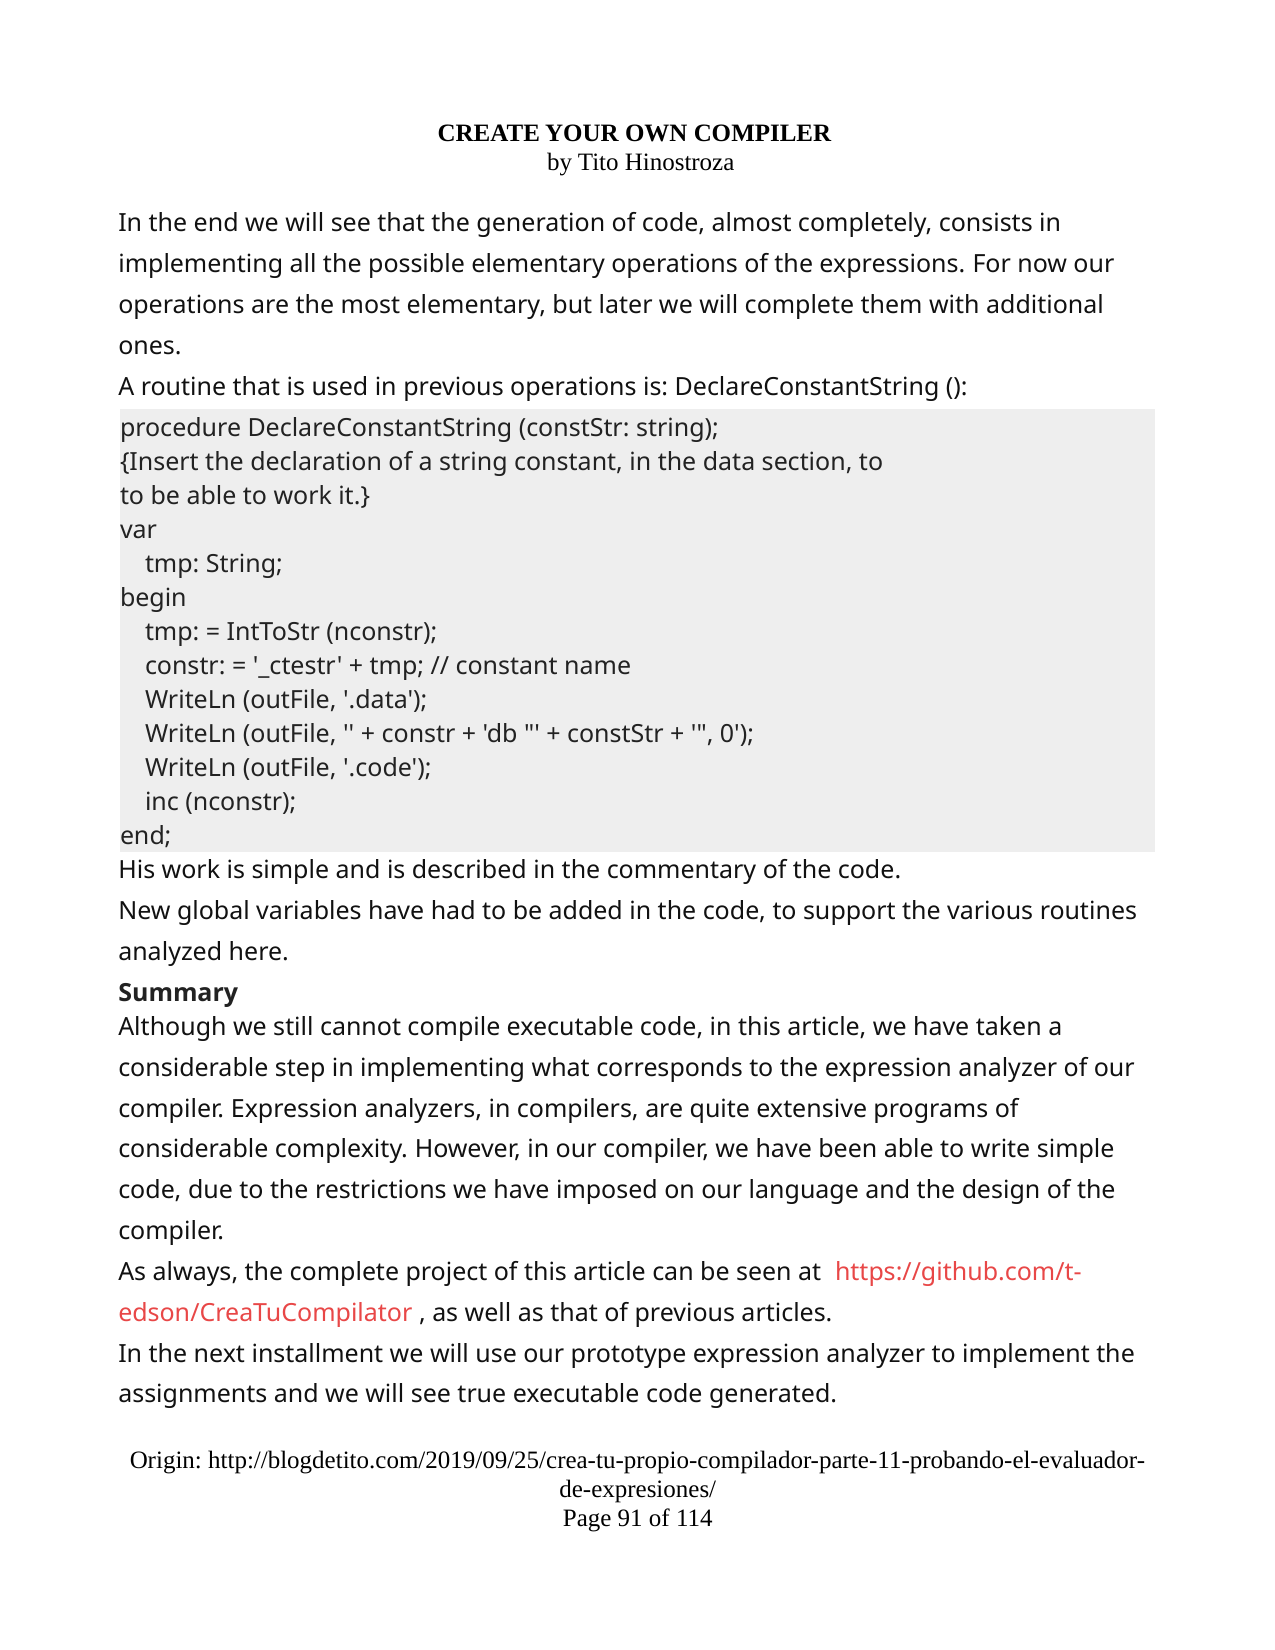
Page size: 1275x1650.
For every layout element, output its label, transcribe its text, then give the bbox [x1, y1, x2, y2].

text WriteLn (outFile, '.code'); [120, 750, 1155, 784]
text var [120, 511, 1155, 546]
text inc (nconstr); [120, 784, 1155, 818]
text {Insert the declaration of a string constant, in the data section, to [120, 443, 1155, 477]
text His work is simple and is described in the commentary of the code. [118, 852, 1157, 886]
text WriteLn (outFile, '.data'); [120, 682, 1155, 716]
text procedure DeclareConstantString (constStr: string); [120, 409, 1155, 443]
text tmp: String; [120, 546, 1155, 579]
text constr: = '_ctestr' + tmp; // constant name [120, 648, 1155, 682]
text A routine that is used in previous operations is: DeclareConstantString (): [118, 368, 1157, 402]
text WriteLn (outFile, '' + constr + 'db "' + constStr + '", 0'); [120, 716, 1155, 750]
subtitle Summary [118, 974, 1157, 1009]
text end; [120, 818, 1155, 852]
text In the end we will see that the generation of code, almost completely, consists in implementing all the possible elementary operations of the expressions. For now our operations are the most elementary, but later we will complete them with additional ones. [118, 205, 1157, 362]
text to be able to work it.} [120, 477, 1155, 511]
text As always, the complete project of this article can be seen at https://github.com/t-edson/CreaTuCompilator , as well as that of previous articles. [118, 1254, 1157, 1328]
text In the next installment we will use our prototype expression analyzer to implement the assignments and we will see true executable code generated. [118, 1335, 1157, 1410]
text tmp: = IntToStr (nconstr); [120, 614, 1155, 648]
text New global variables have had to be added in the code, to support the various routines analyzed here. [118, 893, 1157, 968]
text Although we still cannot compile executable code, in this article, we have taken a considerable step in implementing what corresponds to the expression analyzer of our compiler. Expression analyzers, in compilers, are quite extensive programs of considerable complexity. However, in our compiler, we have been able to write simple code, due to the restrictions we have imposed on our language and the design of the compiler. [118, 1009, 1157, 1247]
text begin [120, 579, 1155, 614]
